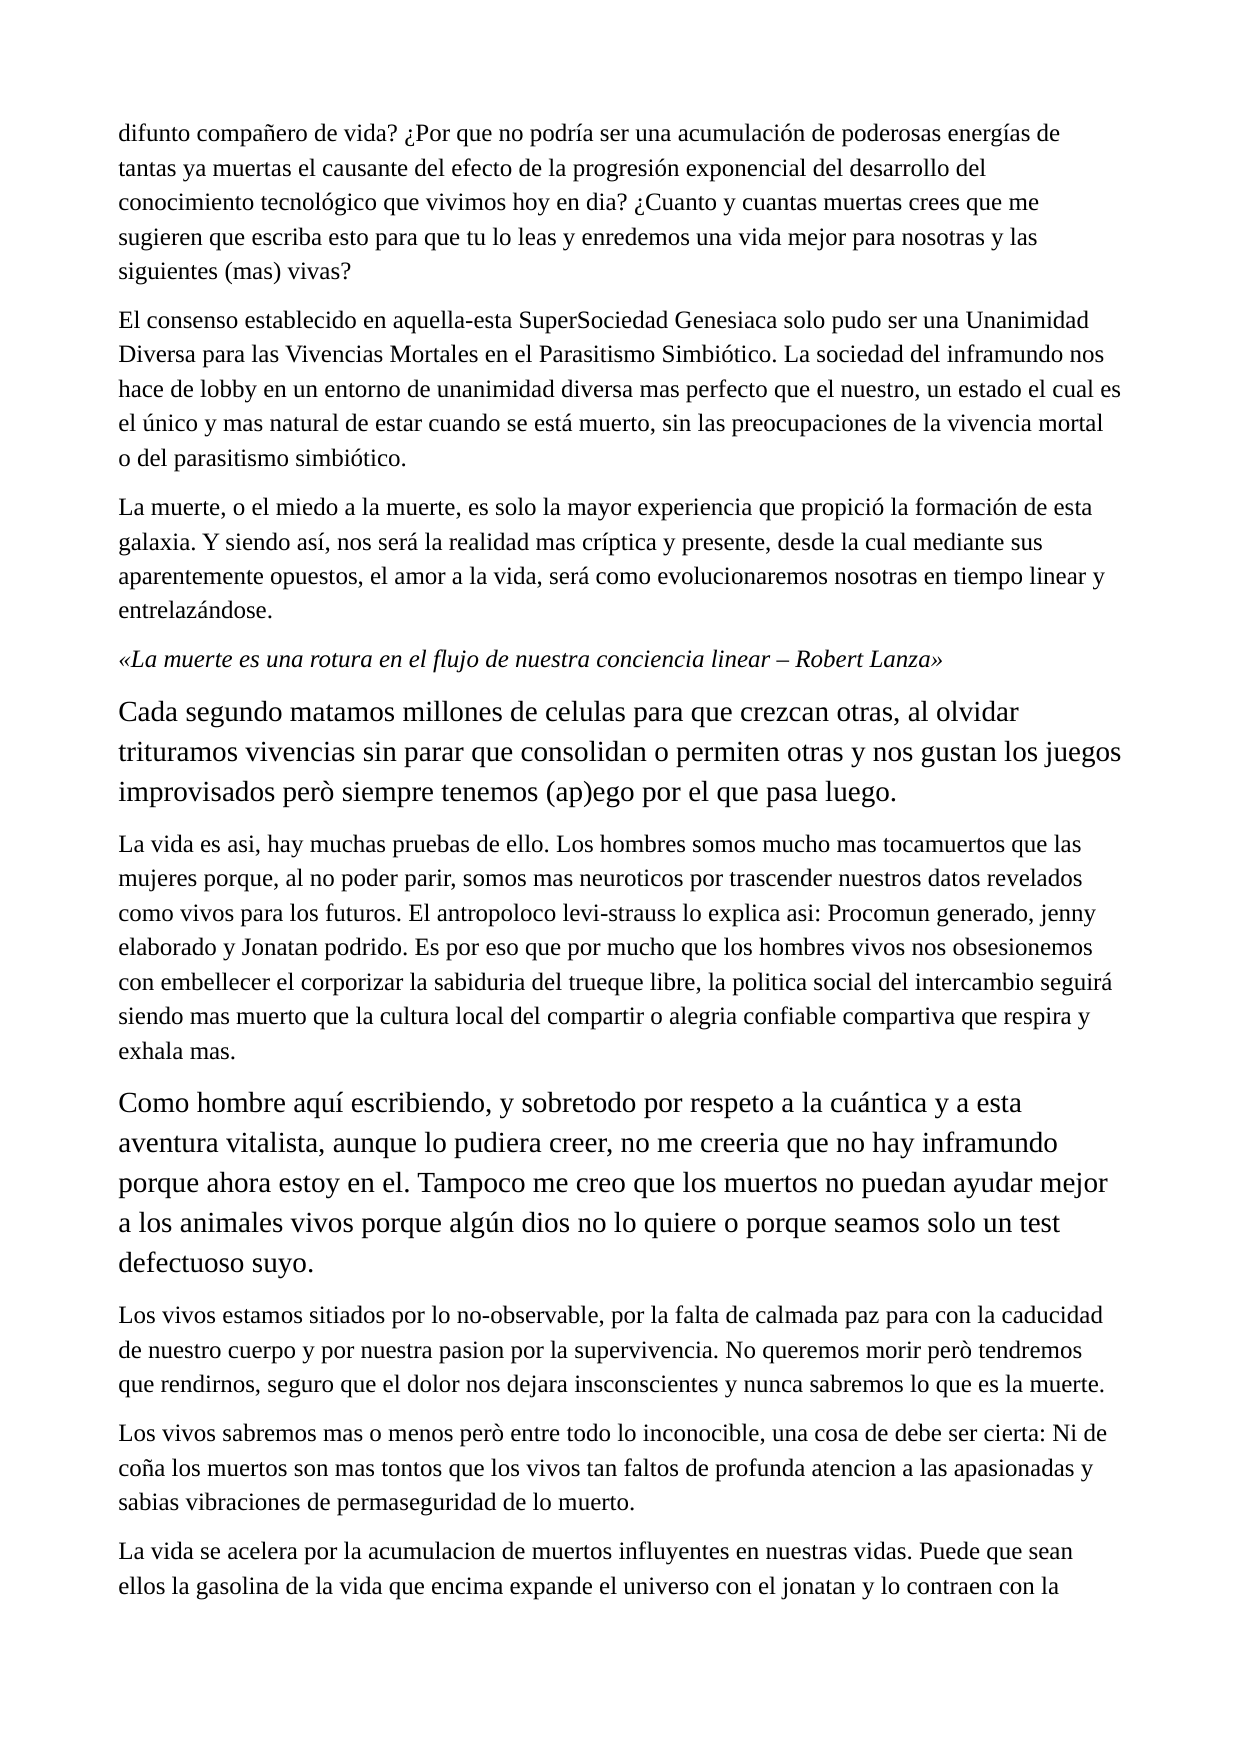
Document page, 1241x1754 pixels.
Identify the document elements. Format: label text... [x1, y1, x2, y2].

text El consenso establecido en aquella-esta SuperSociedad Genesiaca solo pudo ser una Unanimidad Diversa para las Vivencias Mortales en el Parasitismo Simbiótico. La sociedad del inframundo nos hace de lobby en un entorno de unanimidad diversa mas perfecto que el nuestro, un estado el cual es el único y mas natural de estar cuando se está muerto, sin las preocupaciones de la vivencia mortal o del parasitismo simbiótico. [118, 305, 1122, 472]
text difunto compañero de vida? ¿Por que no podría ser una acumulación de poderosas energías de tantas ya muertas el causante del efecto de la progresión exponencial del desarrollo del conocimiento tecnológico que vivimos hoy en dia? ¿Cuanto y cuantas muertas crees que me sugieren que escriba esto para que tu lo leas y enredemos una vida mejor para nosotras y las siguientes (mas) vivas? [118, 118, 1122, 285]
text «La muerte es una rotura en el flujo de nuestra conciencia linear – Robert Lanza» [118, 644, 1122, 673]
text La vida se acelera por la acumulacion de muertos influyentes en nuestras vidas. Puede que sean ellos la gasolina de la vida que encima expande el universo con el jonatan y lo contraen con la [118, 1536, 1122, 1600]
text La muerte, o el miedo a la muerte, es solo la mayor experiencia que propició la formación de esta galaxia. Y siendo así, nos será la realidad mas críptica y presente, desde la cual mediante sus aparentemente opuestos, el amor a la vida, será como evolucionaremos nosotras en tiempo linear y entrelazándose. [118, 492, 1122, 624]
text La vida es asi, hay muchas pruebas de ello. Los hombres somos mucho mas tocamuertos que las mujeres porque, al no poder parir, somos mas neuroticos por trascender nuestros datos revelados como vivos para los futuros. El antropoloco levi-strauss lo explica asi: Procomun generado, jenny elaborado y Jonatan podrido. Es por eso que por mucho que los hombres vivos nos obsesionemos con embellecer el corporizar la sabiduria del trueque libre, la politica social del intercambio seguirá siendo mas muerto que la cultura local del compartir o alegria confiable compartiva que respira y exhala mas. [118, 829, 1122, 1064]
text Cada segundo matamos millones de celulas para que crezcan otras, al olvidar trituramos vivencias sin parar que consolidan o permiten otras y nos gustan los juegos improvisados però siempre tenemos (ap)ego por el que pasa luego. [118, 694, 1122, 808]
text Los vivos sabremos mas o menos però entre todo lo inconocible, una cosa de debe ser cierta: Ni de coña los muertos son mas tontos que los vivos tan faltos de profunda atencion a las apasionadas y sabias vibraciones de permaseguridad de lo muerto. [118, 1418, 1122, 1516]
text Como hombre aquí escribiendo, y sobretodo por respeto a la cuántica y a esta aventura vitalista, aunque lo pudiera creer, no me creeria que no hay inframundo porque ahora estoy en el. Tampoco me creo que los muertos no puedan ayudar mejor a los animales vivos porque algún dios no lo quiere o porque seamos solo un test defectuoso suyo. [118, 1085, 1122, 1279]
text Los vivos estamos sitiados por lo no-observable, por la falta de calmada paz para con la caducidad de nuestro cuerpo y por nuestra pasion por la supervivencia. No queremos morir però tendremos que rendirnos, seguro que el dolor nos dejara insconscientes y nunca sabremos lo que es la muerte. [118, 1300, 1122, 1398]
